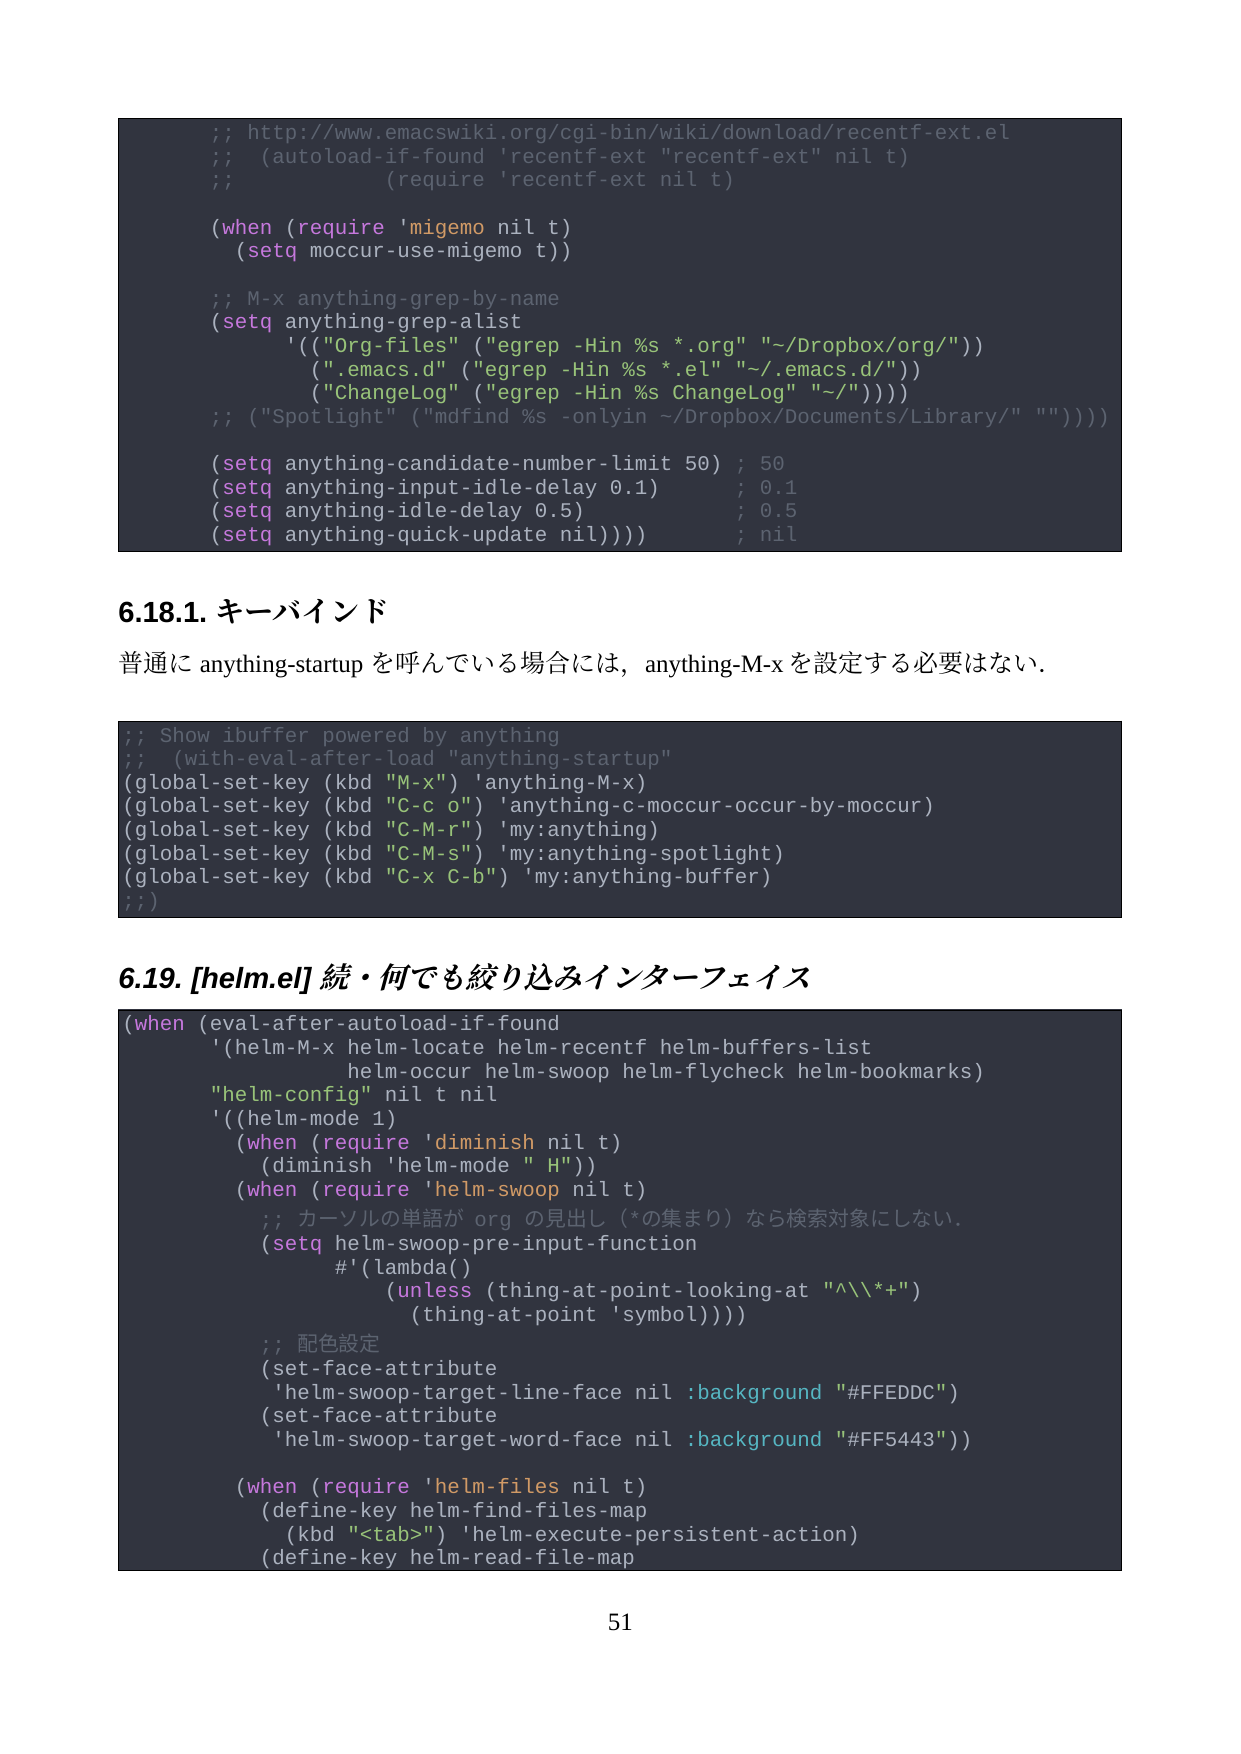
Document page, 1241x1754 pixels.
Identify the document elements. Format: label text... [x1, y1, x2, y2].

text (global-set-key (kbd "C-M-s") 'my:anything-spotlight) [119, 839, 1121, 862]
text (".emacs.d" ("egrep -Hin %s *.el" "~/.emacs.d/")) [119, 354, 1121, 378]
text (diminish 'helm-mode " H")) [119, 1151, 1121, 1175]
text (setq moccur-use-migemo t)) [119, 236, 1121, 260]
text '(helm-M-x helm-locate helm-recentf helm-buffers-list [119, 1033, 1121, 1057]
text ;; 配色設定 [119, 1324, 1121, 1354]
text (unless (thing-at-point-looking-at "^\\*+") [119, 1276, 1121, 1300]
text '((helm-mode 1) [119, 1104, 1121, 1128]
text (setq helm-swoop-pre-input-function [119, 1229, 1121, 1253]
text ;; (require 'recentf-ext nil t) [119, 165, 1121, 189]
text (when (require 'helm-swoop nil t) [119, 1175, 1121, 1199]
text ;; http://www.emacswiki.org/cgi-bin/wiki/download/recentf-ext.el [119, 119, 1121, 142]
text ;;) [119, 886, 1121, 917]
text helm-occur helm-swoop helm-flycheck helm-bookmarks) [119, 1057, 1121, 1080]
subtitle [helm.el] 続・何でも絞り込みインターフェイス [118, 955, 1122, 997]
text #'(lambda() [119, 1253, 1121, 1276]
text (global-set-key (kbd "C-c o") 'anything-c-moccur-occur-by-moccur) [119, 792, 1121, 815]
text (setq anything-idle-delay 0.5) ; 0.5 [119, 496, 1121, 520]
text ;; M-x anything-grep-by-name [119, 284, 1121, 307]
text 'helm-swoop-target-line-face nil :background "#FFEDDC") [119, 1378, 1121, 1401]
subtitle キーバインド [118, 589, 1122, 631]
text (define-key helm-find-files-map [119, 1496, 1121, 1519]
text (setq anything-quick-update nil)))) ; nil [119, 520, 1121, 551]
text (when (require 'migemo nil t) [119, 213, 1121, 236]
text "helm-config" nil t nil [119, 1080, 1121, 1104]
text (thing-at-point 'symbol)))) [119, 1300, 1121, 1324]
text ;; (autoload-if-found 'recentf-ext "recentf-ext" nil t) [119, 142, 1121, 165]
text ;; ("Spotlight" ("mdfind %s -onlyin ~/Dropbox/Documents/Library/" "")))) [119, 402, 1121, 426]
text (global-set-key (kbd "M-x") 'anything-M-x) [119, 768, 1121, 792]
text ("ChangeLog" ("egrep -Hin %s ChangeLog" "~/")))) [119, 378, 1121, 402]
text (when (eval-after-autoload-if-found [119, 1011, 1121, 1033]
text ;; (with-eval-after-load "anything-startup" [119, 744, 1121, 768]
text (kbd "<tab>") 'helm-execute-persistent-action) [119, 1519, 1121, 1543]
text (define-key helm-read-file-map [119, 1543, 1121, 1570]
text (setq anything-candidate-number-limit 50) ; 50 [119, 449, 1121, 473]
text (setq anything-grep-alist [119, 307, 1121, 331]
text (global-set-key (kbd "C-M-r") 'my:anything) [119, 815, 1121, 839]
text (setq anything-input-idle-delay 0.1) ; 0.1 [119, 473, 1121, 496]
text (global-set-key (kbd "C-x C-b") 'my:anything-buffer) [119, 862, 1121, 886]
text 普通に anything-startup を呼んでいる場合には，anything-M-xを設定する必要はない． [118, 643, 1122, 708]
text '(("Org-files" ("egrep -Hin %s *.org" "~/Dropbox/org/")) [119, 331, 1121, 354]
text (set-face-attribute [119, 1401, 1121, 1425]
text ;; Show ibuffer powered by anything [119, 722, 1121, 744]
text 'helm-swoop-target-word-face nil :background "#FF5443")) [119, 1425, 1121, 1449]
text (when (require 'diminish nil t) [119, 1128, 1121, 1151]
text (when (require 'helm-files nil t) [119, 1472, 1121, 1496]
text ;; カーソルの単語が org の見出し（*の集まり）なら検索対象にしない． [119, 1199, 1121, 1229]
text (set-face-attribute [119, 1354, 1121, 1378]
